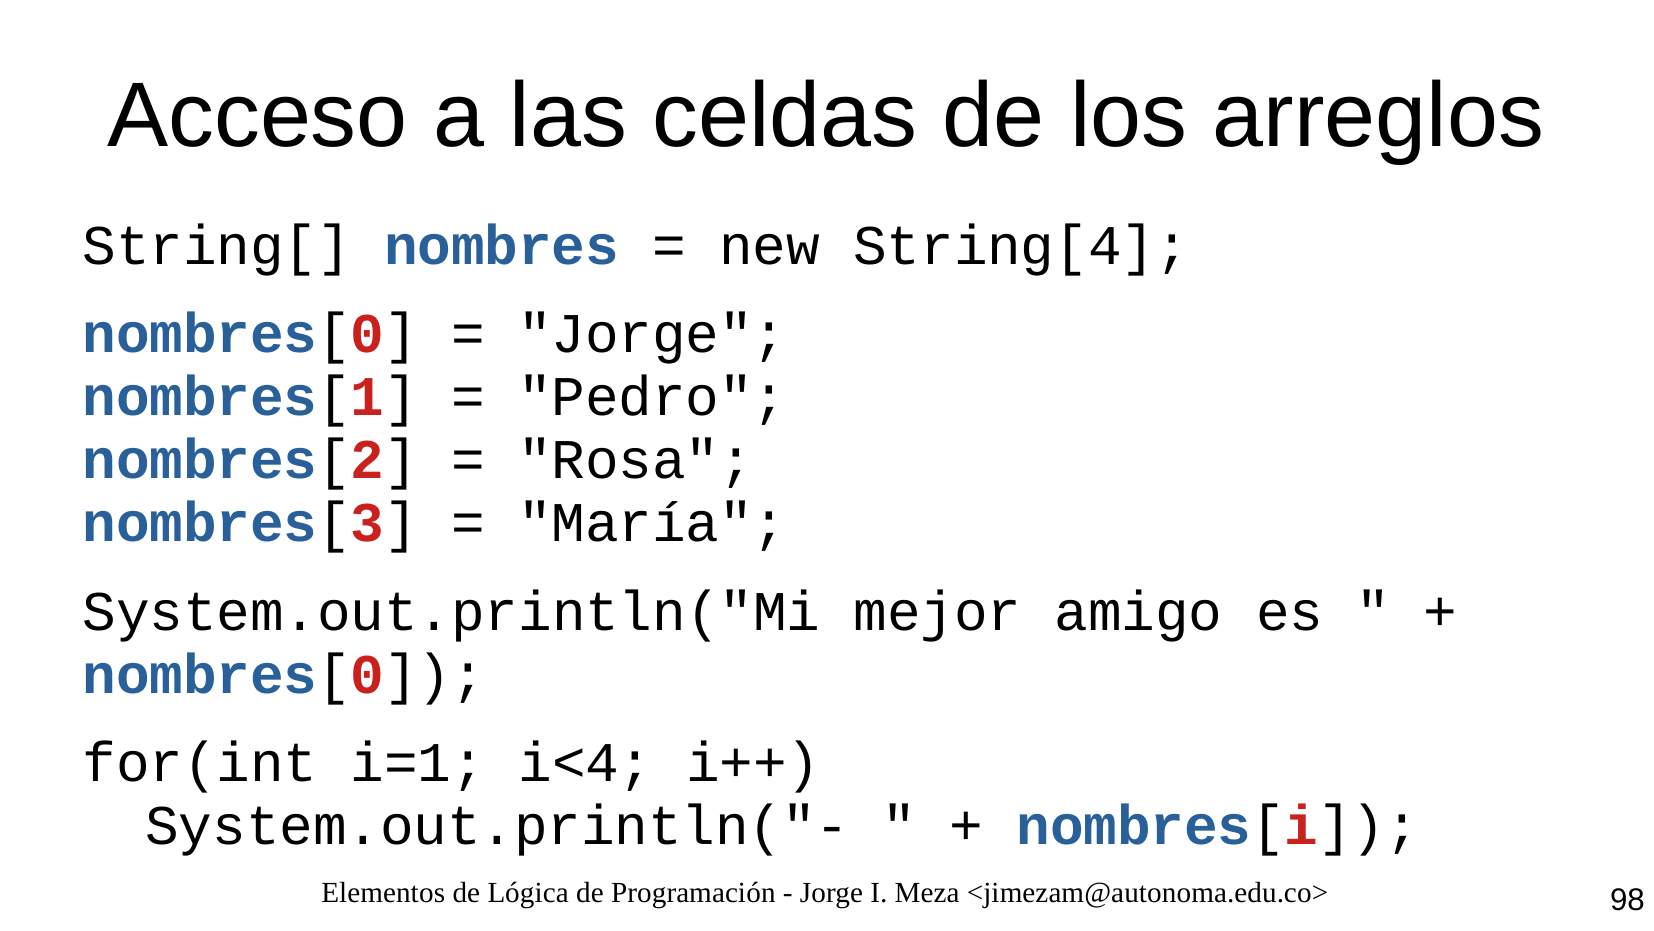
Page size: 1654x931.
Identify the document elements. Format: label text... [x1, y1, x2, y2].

list String[] nombres = new String[4]; nombres[0] = "Jorge"; nombres[1] = "Pedro"; nombres[2] = "Rosa"; nombres[3] = "María"; System.out.println("Mi mejor amigo es " + nombres[0]); for(int i=1; i<4; i++) System.out.println("- " + nombres[i]); [82, 217, 1571, 863]
title Acceso a las celdas de los arreglos [82, 37, 1571, 193]
